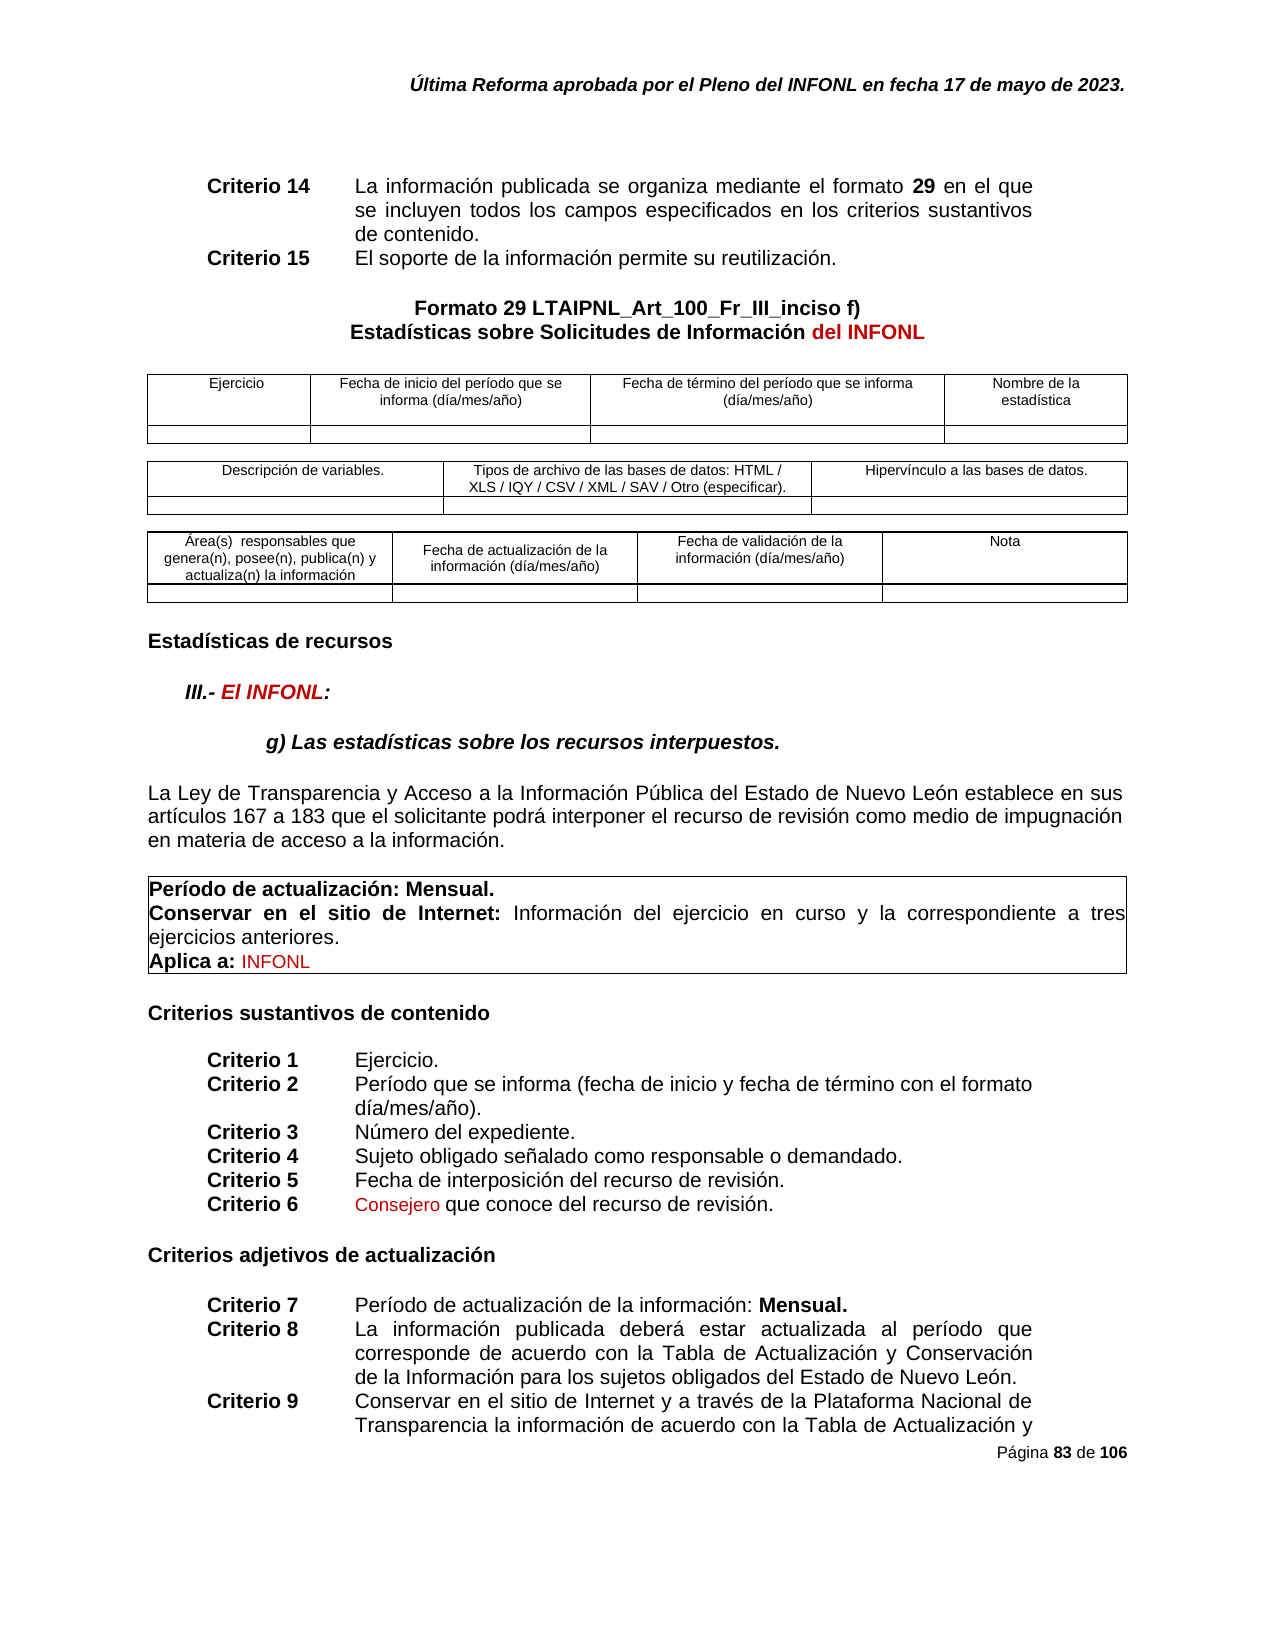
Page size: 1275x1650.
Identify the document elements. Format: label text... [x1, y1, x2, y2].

table_cell [148, 497, 443, 513]
text Criterio 6 Consejero que conoce del recurso de revisión. [207, 1192, 1033, 1216]
table_cell [444, 497, 811, 513]
text III.- El INFONL: [185, 680, 1039, 704]
text Período de actualización: Mensual. [149, 877, 1126, 900]
table_cell [591, 426, 944, 443]
table_header Área(s) responsables que genera(n), posee(n), publica(n) y actualiza(n) la información [148, 533, 392, 583]
table_header Nombre de la estadística [945, 375, 1127, 425]
table_header Hipervínculo a las bases de datos. [812, 462, 1127, 496]
table_cell [812, 497, 1127, 513]
text Criterios sustantivos de contenido [148, 1000, 1127, 1024]
table_header Fecha de actualización de la información (día/mes/año) [393, 533, 637, 583]
table_cell [638, 585, 882, 601]
text Criterio 5 Fecha de interposición del recurso de revisión. [207, 1168, 1033, 1192]
table_header Fecha de término del período que se informa (día/mes/año) [591, 375, 944, 425]
text Criterio 8 La información publicada deberá estar actualizada al período que corresponde de acuerdo con la Tabla de Actualización y Conservación de la Información para los sujetos obligados del Estado de Nuevo León. [207, 1317, 1033, 1388]
text g) Las estadísticas sobre los recursos interpuestos. [266, 730, 1127, 754]
table_header Descripción de variables. [148, 462, 443, 496]
text Conservar en el sitio de Internet: Información del ejercicio en curso y la correspondiente a tres ejercicios anteriores. [149, 900, 1126, 948]
table_header Fecha de inicio del período que se informa (día/mes/año) [311, 375, 590, 425]
table_cell [148, 426, 310, 443]
text Criterio 9 Conservar en el sitio de Internet y a través de la Plataforma Nacional de Transparencia la información de acuerdo con la Tabla de Actualización y [207, 1388, 1033, 1436]
text Aplica a: INFONL [149, 948, 1126, 973]
text Criterio 2 Período que se informa (fecha de inicio y fecha de término con el formato día/mes/año). [207, 1072, 1033, 1120]
text Criterio 3 Número del expediente. [207, 1120, 1033, 1144]
text Criterio 14 La información publicada se organiza mediante el formato 29 en el que se incluyen todos los campos especificados en los criterios sustantivos de contenido. [207, 174, 1033, 246]
table_header Tipos de archivo de las bases de datos: HTML / XLS / IQY / CSV / XML / SAV / Otro (especificar). [444, 462, 811, 496]
table_header Fecha de validación de la información (día/mes/año) [638, 533, 882, 583]
table_cell [148, 585, 392, 601]
table_cell [945, 426, 1127, 443]
text Criterios adjetivos de actualización [148, 1242, 1127, 1266]
table_cell [883, 585, 1127, 601]
text Criterio 15 El soporte de la información permite su reutilización. [207, 246, 1033, 270]
table_cell [311, 426, 590, 443]
text Criterio 7 Período de actualización de la información: Mensual. [207, 1293, 1033, 1317]
text Criterio 1 Ejercicio. [207, 1048, 1033, 1072]
table_cell [393, 585, 637, 601]
text La Ley de Transparencia y Acceso a la Información Pública del Estado de Nuevo León establece en sus artículos 167 a 183 que el solicitante podrá interponer el recurso de revisión como medio de impugnación en materia de acceso a la información. [148, 780, 1124, 852]
text Estadísticas sobre Solicitudes de Información del INFONL [148, 320, 1127, 344]
text Criterio 4 Sujeto obligado señalado como responsable o demandado. [207, 1144, 1033, 1168]
text Formato 29 LTAIPNL_Art_100_Fr_III_inciso f) [148, 296, 1127, 320]
table_header Nota [883, 533, 1127, 583]
text Estadísticas de recursos [148, 629, 1127, 653]
table_header Ejercicio [148, 375, 310, 425]
